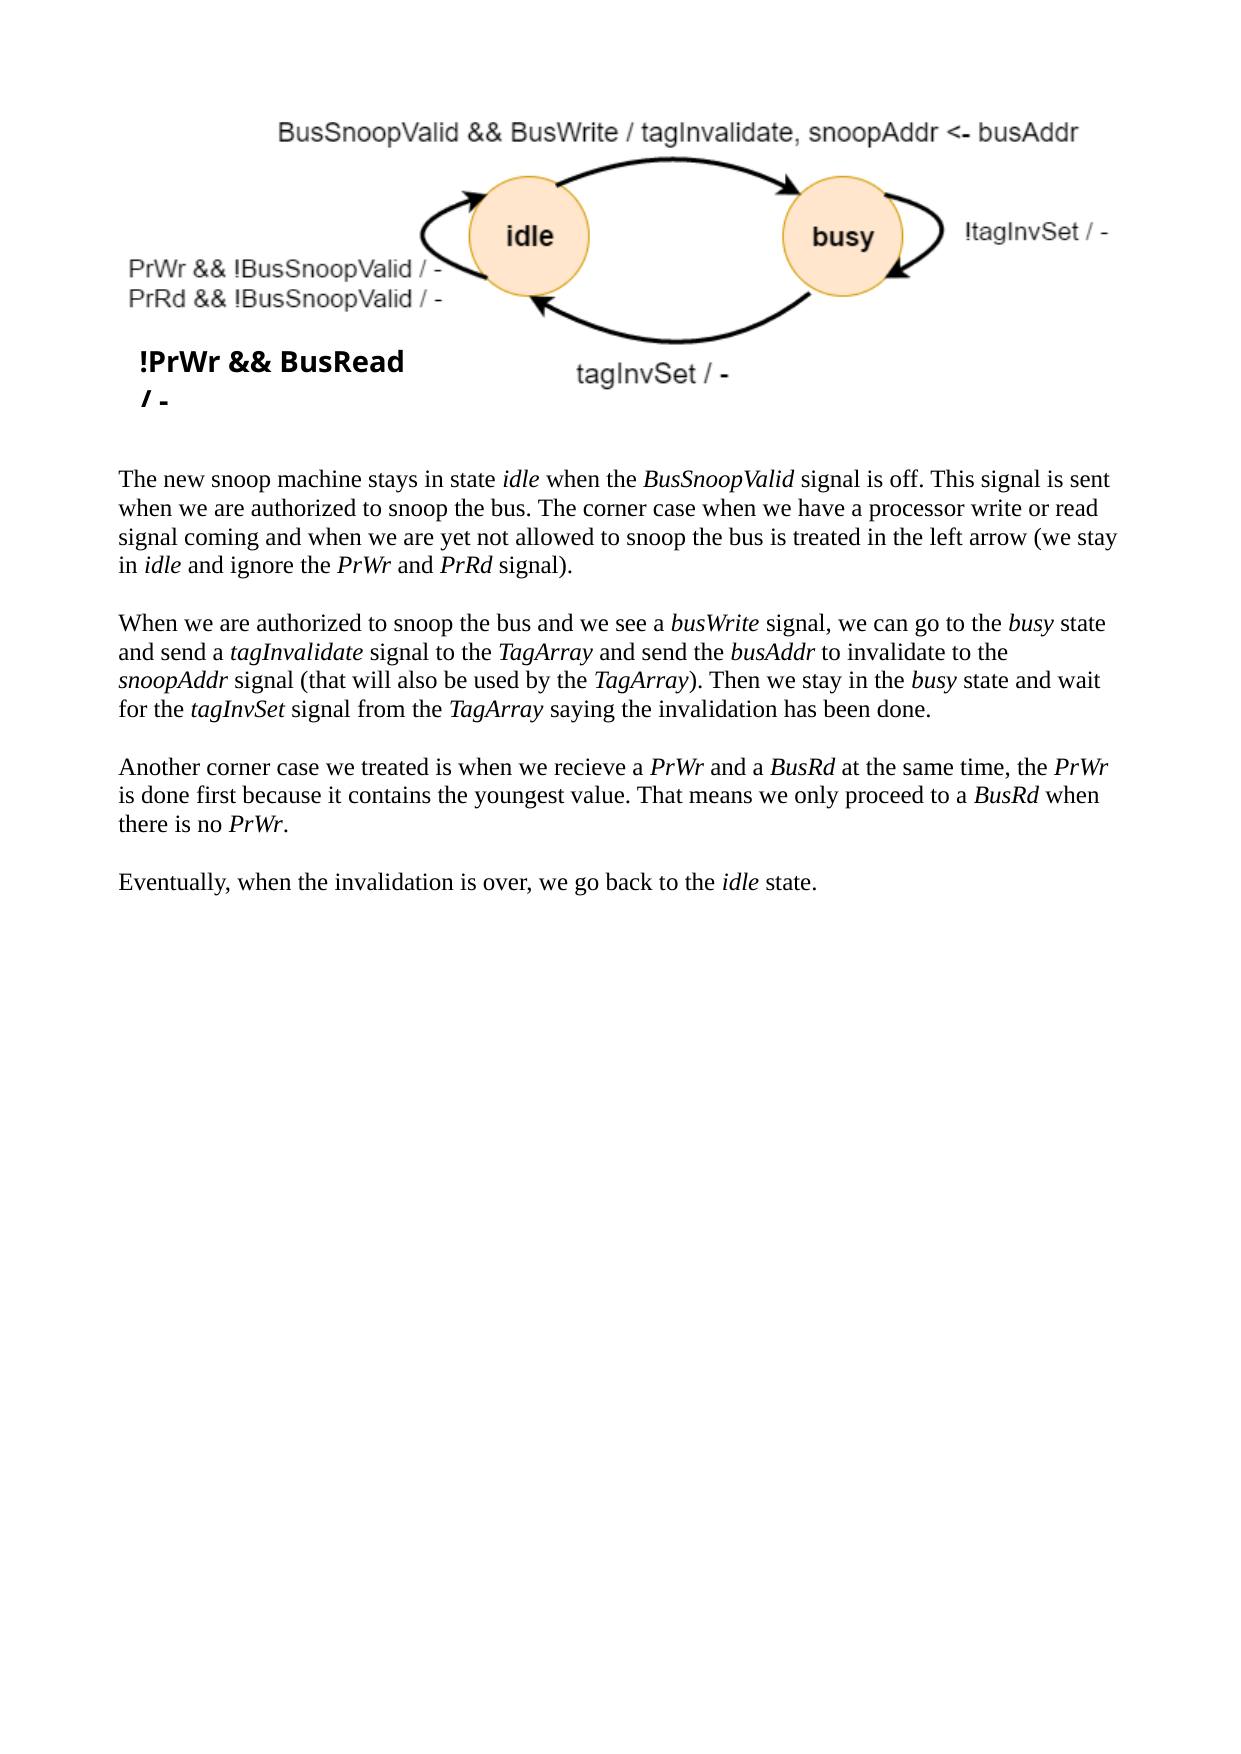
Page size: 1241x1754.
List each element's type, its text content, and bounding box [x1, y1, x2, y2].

text Another corner case we treated is when we recieve a PrWr and a BusRd at the same time, the PrWr is done first because it contains the youngest value. That means we only proceed to a BusRd when there is no PrWr. [118, 752, 1122, 838]
text Eventually, when the invalidation is over, we go back to the idle state. [118, 867, 1122, 896]
text !PrWr && BusRead / - [139, 341, 411, 407]
text The new snoop machine stays in state idle when the BusSnoopValid signal is off. This signal is sent when we are authorized to snoop the bus. The corner case when we have a processor write or read signal coming and when we are yet not allowed to snoop the bus is treated in the left arrow (we stay in idle and ignore the PrWr and PrRd signal). [118, 464, 1122, 579]
text When we are authorized to snoop the bus and we see a busWrite signal, we can go to the busy state and send a tagInvalidate signal to the TagArray and send the busAddr to invalidate to the snoopAddr signal (that will also be used by the TagArray). Then we stay in the busy state and wait for the tagInvSet signal from the TagArray saying the invalidation has been done. [118, 608, 1122, 723]
